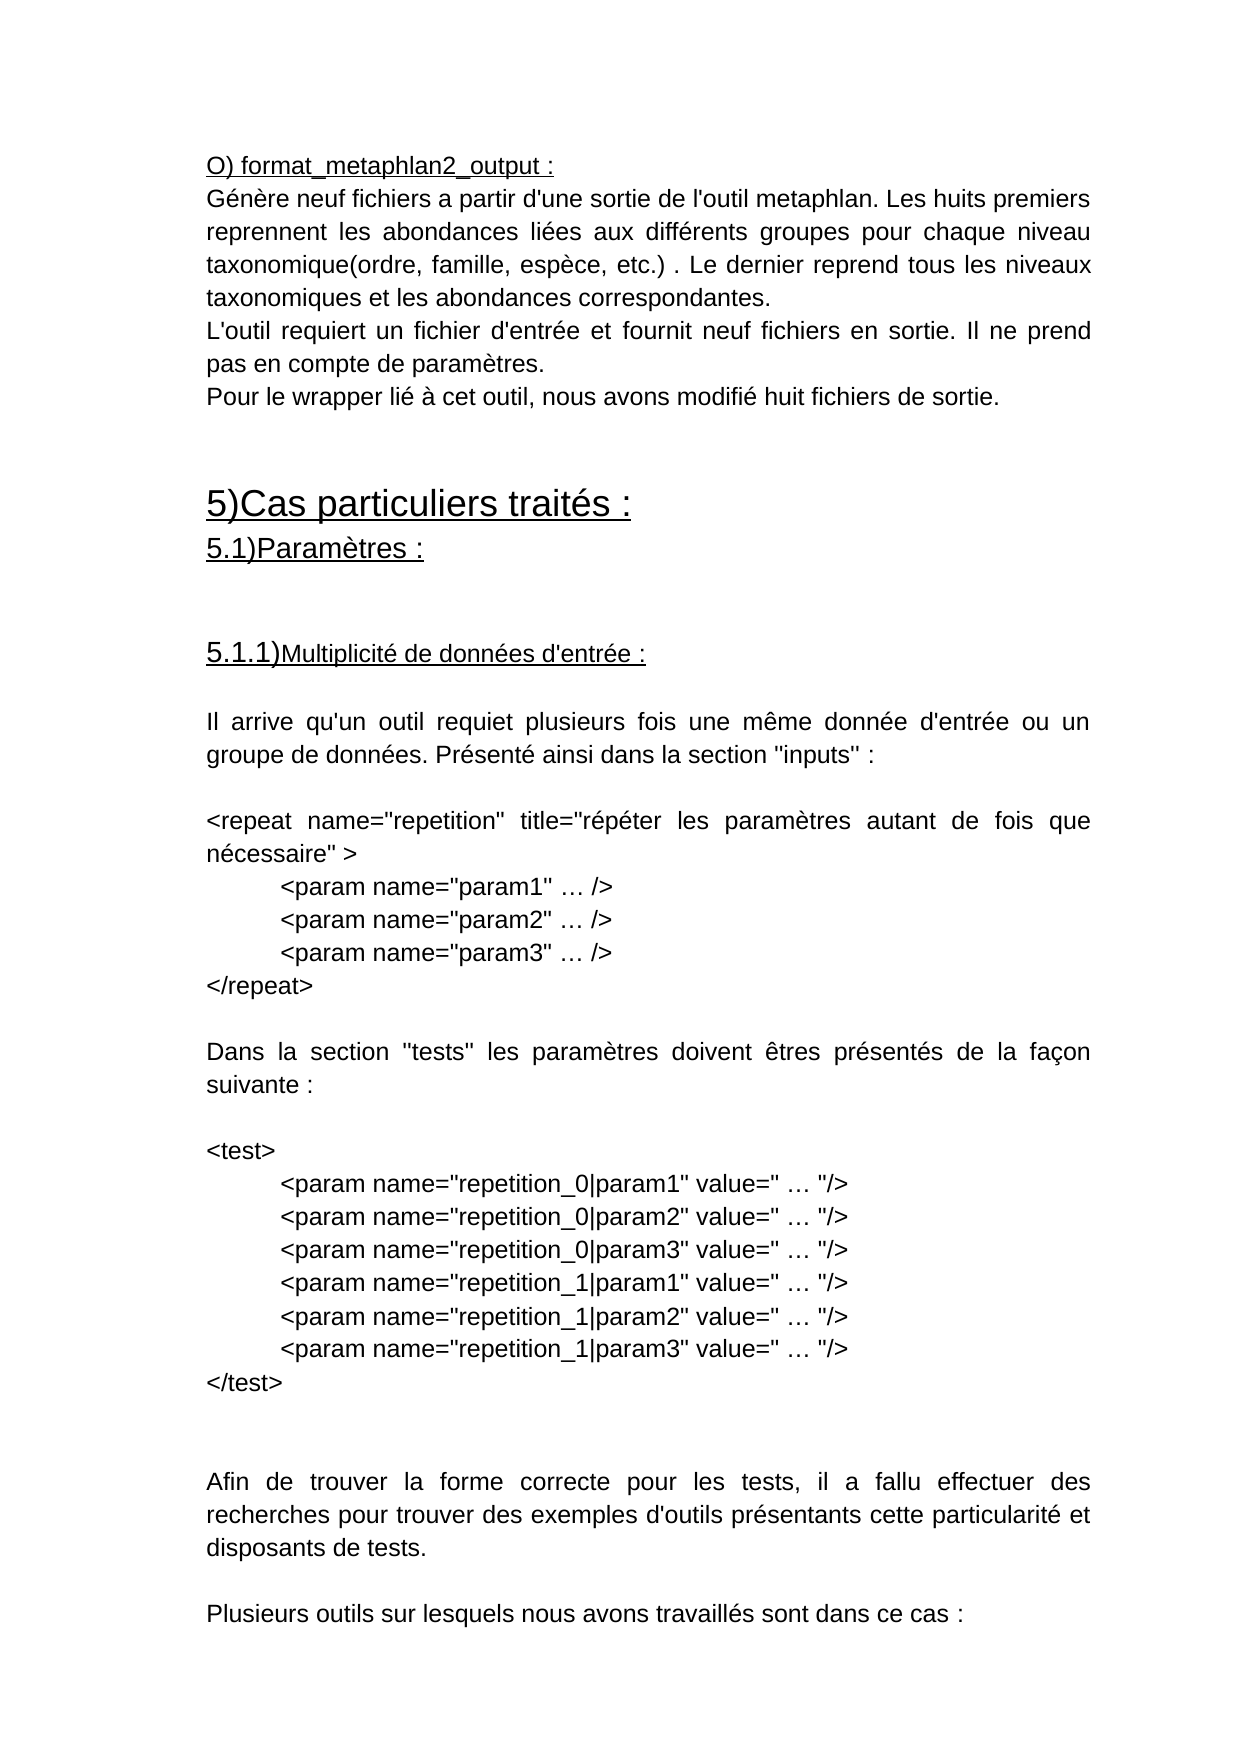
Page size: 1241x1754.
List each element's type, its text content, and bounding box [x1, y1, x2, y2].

text <param name="param1'' … /> [206, 872, 1092, 901]
text 5.1)Paramètres : [206, 531, 1092, 564]
text </repeat> [206, 971, 1092, 1000]
text Il arrive qu'un outil requiet plusieurs fois une même donnée d'entrée ou un groupe de données. Présenté ainsi dans la section ''inputs'' : [206, 707, 1092, 769]
text <param name="param2" … /> [206, 905, 1092, 934]
text L'outil requiert un fichier d'entrée et fournit neuf fichiers en sortie. Il ne prend pas en compte de paramètres. [206, 316, 1092, 378]
text Pour le wrapper lié à cet outil, nous avons modifié huit fichiers de sortie. [206, 382, 1092, 411]
text <param name="repetition_0|param2" value=" … "/> [206, 1202, 1092, 1231]
text <param name="repetition_0|param1" value=" … "/> [206, 1169, 1092, 1198]
text <repeat name="repetition" title="répéter les paramètres autant de fois que nécessaire" > [206, 806, 1092, 868]
text <param name="repetition_0|param3" value=" … "/> [206, 1235, 1092, 1264]
text Dans la section ''tests'' les paramètres doivent êtres présentés de la façon suivante : [206, 1037, 1092, 1099]
text 5)Cas particuliers traités : [206, 481, 1092, 524]
text O) format_metaphlan2_output : [206, 151, 1092, 180]
text <param name="param3" … /> [206, 938, 1092, 967]
text Plusieurs outils sur lesquels nous avons travaillés sont dans ce cas : [206, 1599, 1092, 1627]
text <test> [206, 1136, 1092, 1165]
text 5.1.1)Multiplicité de données d'entrée : [206, 636, 1092, 669]
text <param name="repetition_1|param2" value=" … "/> [206, 1301, 1092, 1330]
text <param name="repetition_1|param3" value=" … "/> [206, 1334, 1092, 1363]
text <param name="repetition_1|param1" value=" … "/> [206, 1268, 1092, 1297]
text </test> [206, 1367, 1092, 1396]
text Afin de trouver la forme correcte pour les tests, il a fallu effectuer des recherches pour trouver des exemples d'outils présentants cette particularité et disposants de tests. [206, 1467, 1092, 1561]
text Génère neuf fichiers a partir d'une sortie de l'outil metaphlan. Les huits premiers reprennent les abondances liées aux différents groupes pour chaque niveau taxonomique(ordre, famille, espèce, etc.) . Le dernier reprend tous les niveaux taxonomiques et les abondances correspondantes. [206, 184, 1092, 312]
